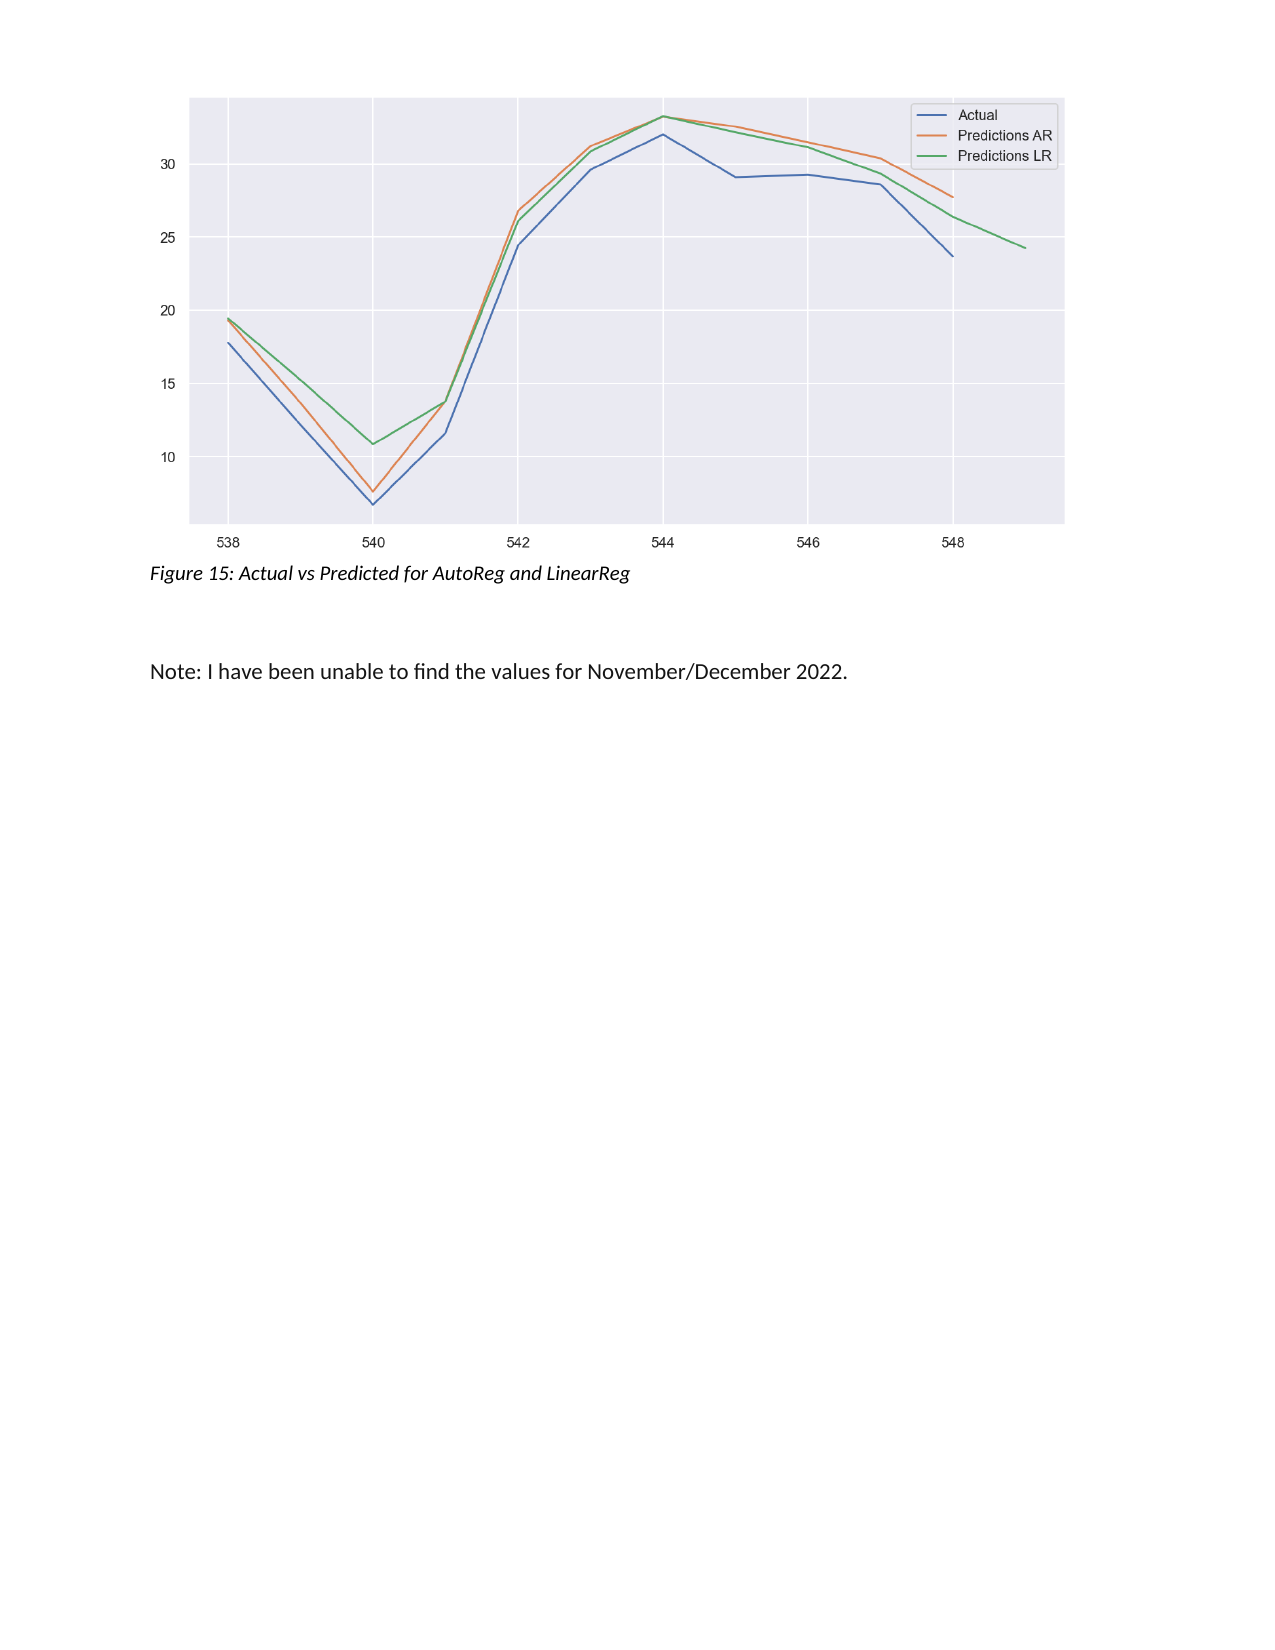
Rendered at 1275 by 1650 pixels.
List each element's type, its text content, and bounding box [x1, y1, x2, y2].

picture [150, 87, 1073, 559]
text Figure 15: Actual vs Predicted for AutoReg and LinearReg [150, 559, 1073, 586]
text Note: I have been unable to find the values for November/December 2022. [150, 657, 1125, 685]
